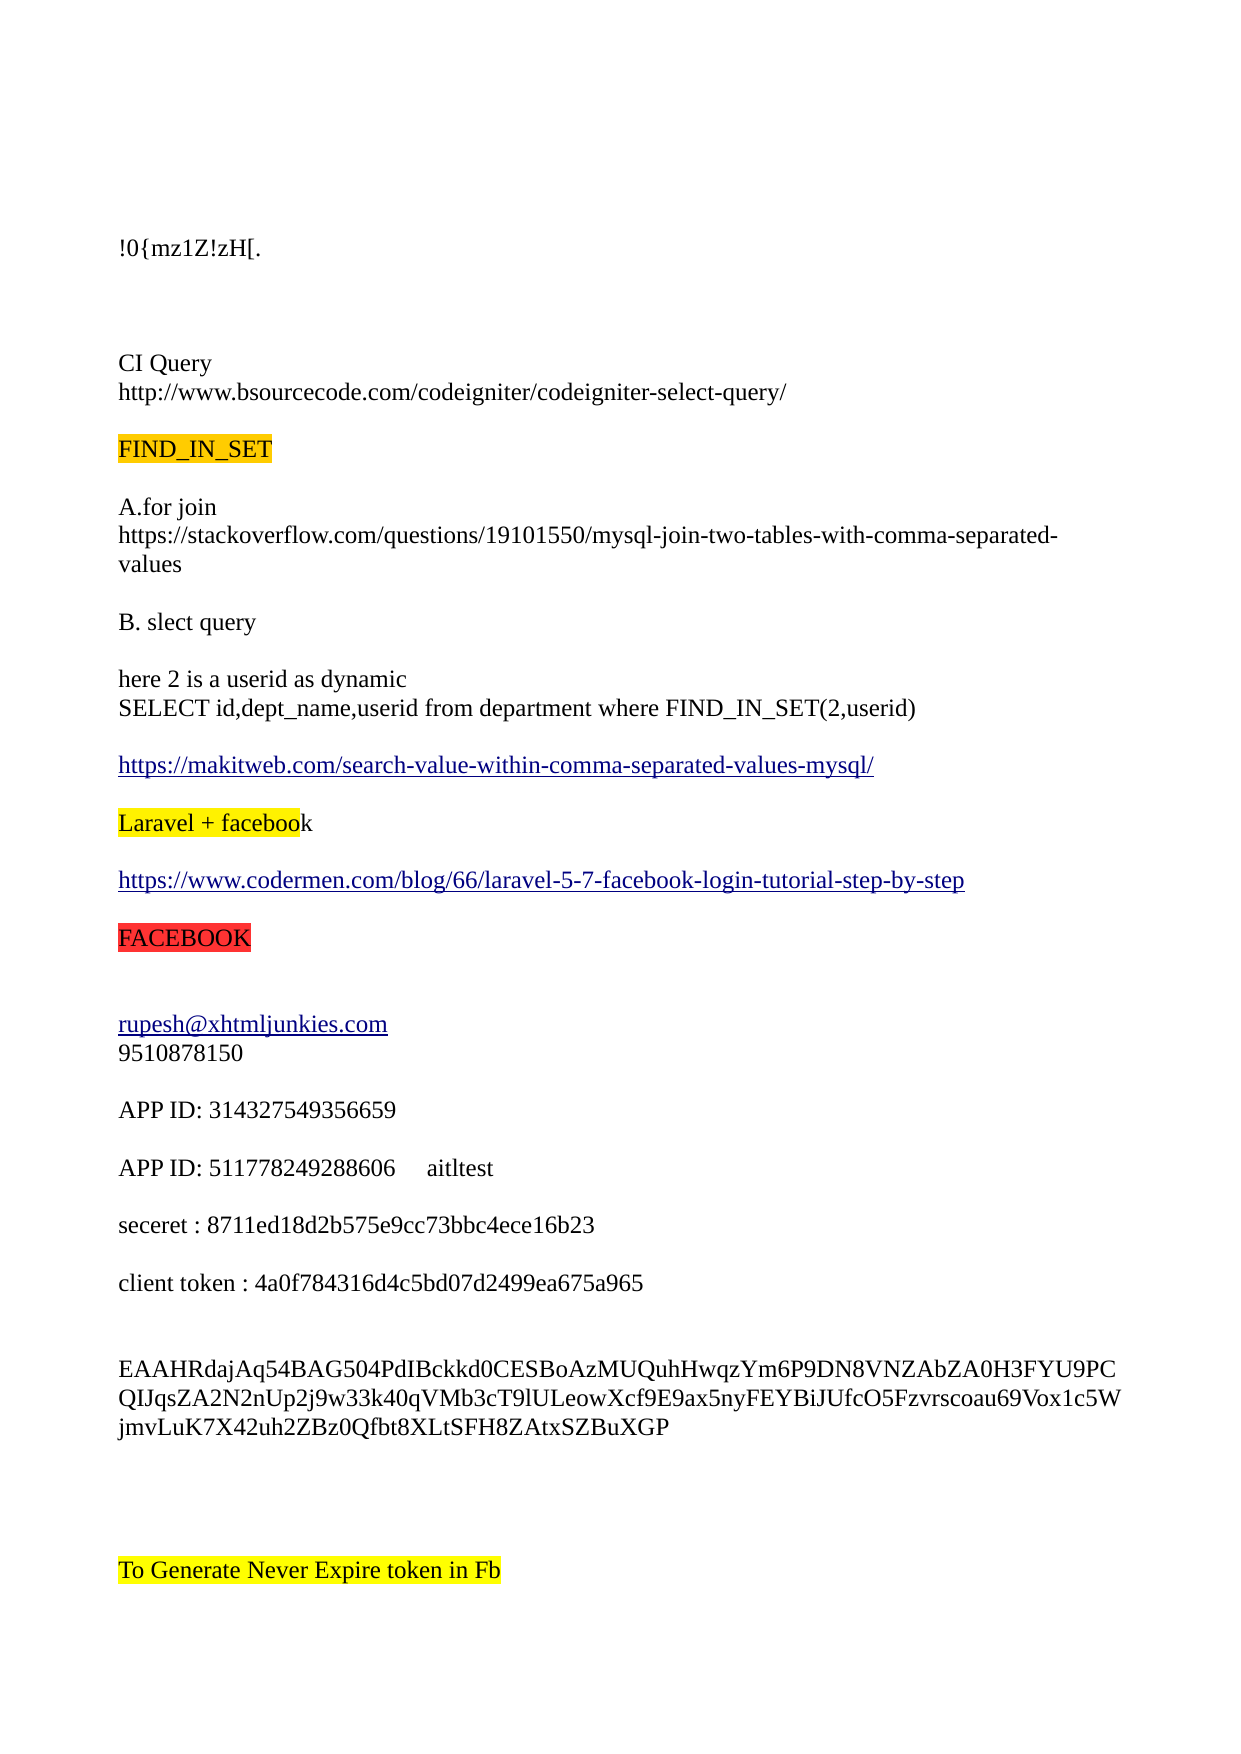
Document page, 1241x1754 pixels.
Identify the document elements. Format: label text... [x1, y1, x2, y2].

text APP ID: 511778249288606 aitltest [118, 1153, 1122, 1182]
text here 2 is a userid as dynamic [118, 664, 1122, 693]
text EAAHRdajAq54BAG504PdIBckkd0CESBoAzMUQuhHwqzYm6P9DN8VNZAbZA0H3FYU9PCQIJqsZA2N2nUp2j9w33k40qVMb3cT9lULeowXcf9E9ax5nyFEYBiJUfcO5Fzvrscoau69Vox1c5WjmvLuK7X42uh2ZBz0Qfbt8XLtSFH8ZAtxSZBuXGP [118, 1354, 1122, 1441]
text seceret : 8711ed18d2b575e9cc73bbc4ece16b23 [118, 1211, 1122, 1239]
text https://www.codermen.com/blog/66/laravel-5-7-facebook-login-tutorial-step-by-step [118, 866, 1122, 894]
text APP ID: 314327549356659 [118, 1096, 1122, 1124]
text FIND_IN_SET [118, 434, 1122, 463]
text https://makitweb.com/search-value-within-comma-separated-values-mysql/ [118, 751, 1122, 779]
text FACEBOOK [118, 923, 1122, 952]
text https://stackoverflow.com/questions/19101550/mysql-join-two-tables-with-comma-separated-values [118, 521, 1122, 578]
text client token : 4a0f784316d4c5bd07d2499ea675a965 [118, 1268, 1122, 1297]
text To Generate Never Expire token in Fb [118, 1556, 1122, 1584]
text CI Query [118, 348, 1122, 377]
text SELECT id,dept_name,userid from department where FIND_IN_SET(2,userid) [118, 693, 1122, 722]
text !0{mz1Z!zH[. [118, 233, 1122, 262]
text A.for join [118, 492, 1122, 521]
text B. slect query [118, 607, 1122, 636]
text http://www.bsourcecode.com/codeigniter/codeigniter-select-query/ [118, 377, 1122, 406]
text 9510878150 [118, 1038, 1122, 1067]
text Laravel + facebook [118, 808, 1122, 837]
text rupesh@xhtmljunkies.com [118, 952, 1122, 1038]
